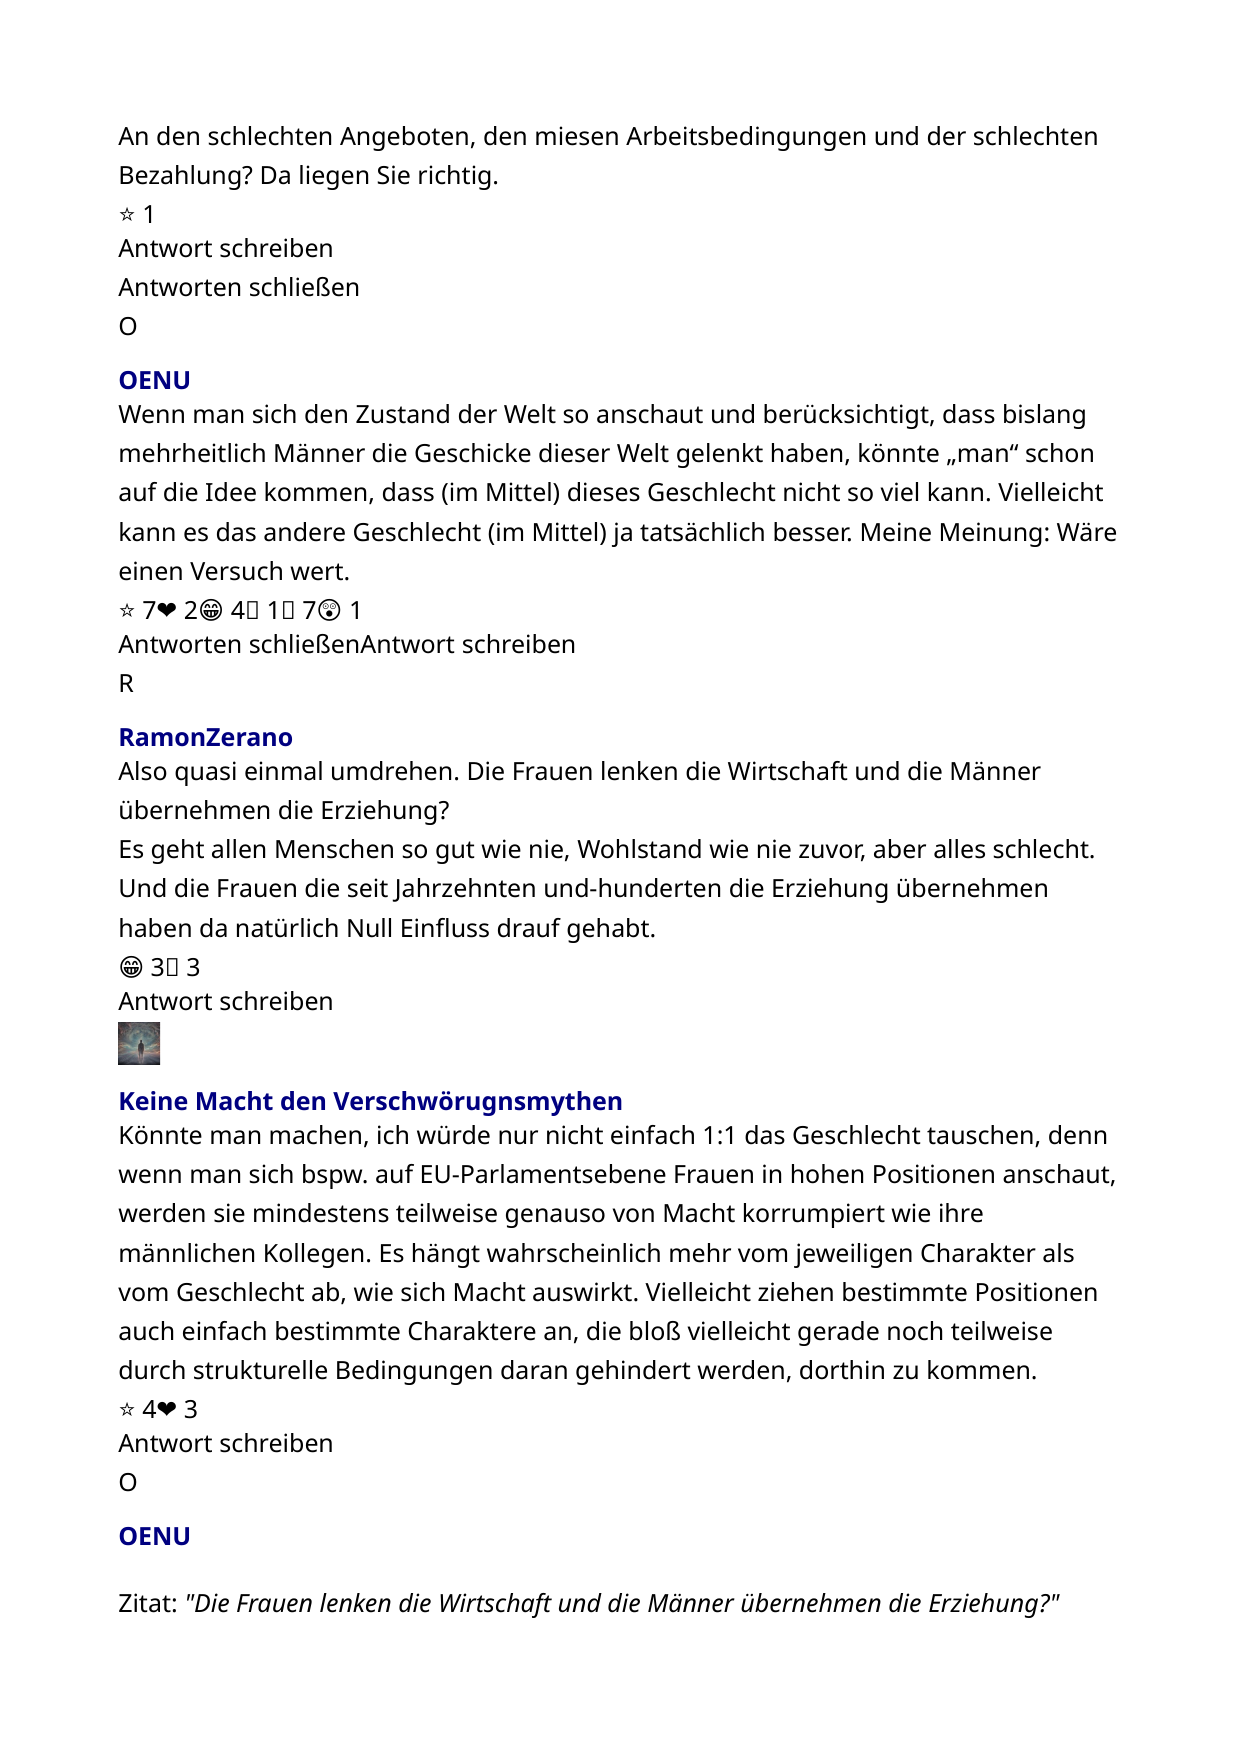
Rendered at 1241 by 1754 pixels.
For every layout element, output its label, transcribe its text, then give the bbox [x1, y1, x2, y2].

subtitle Keine Macht den Verschwörugnsmythen [118, 1084, 1122, 1118]
text O [118, 309, 1122, 343]
text Antwort schreiben [118, 983, 1122, 1017]
text Zitat: "Die Frauen lenken die Wirtschaft und die Männer übernehmen die Erziehung?" [118, 1586, 1122, 1620]
text Es geht allen Menschen so gut wie nie, Wohlstand wie nie zuvor, aber alles schlecht. Und die Frauen die seit Jahrzehnten und-hunderten die Erziehung übernehmen haben da natürlich Null Einfluss drauf gehabt. [118, 832, 1122, 944]
subtitle OENU [118, 1519, 1122, 1553]
text Antwort schreiben [118, 231, 1122, 264]
text ⭐️ 1 [118, 196, 1122, 231]
text ⭐️ 7❤️ 2😁 4🙁 1🤨 7😲 1 [118, 592, 1122, 627]
text Antworten schließen [118, 270, 1122, 304]
picture [118, 1022, 161, 1065]
subtitle OENU [118, 363, 1122, 397]
text An den schlechten Angeboten, den miesen Arbeitsbedingungen und der schlechten Bezahlung? Da liegen Sie richtig. [118, 118, 1122, 191]
text Könnte man machen, ich würde nur nicht einfach 1:1 das Geschlecht tauschen, denn wenn man sich bspw. auf EU-Parlamentsebene Frauen in hohen Positionen anschaut, werden sie mindestens teilweise genauso von Macht korrumpiert wie ihre männlichen Kollegen. Es hängt wahrscheinlich mehr vom jeweiligen Charakter als vom Geschlecht ab, wie sich Macht auswirkt. Vielleicht ziehen bestimmte Positionen auch einfach bestimmte Charaktere an, die bloß vielleicht gerade noch teilweise durch strukturelle Bedingungen daran gehindert werden, dorthin zu kommen. [118, 1118, 1122, 1387]
text O [118, 1465, 1122, 1499]
text Antworten schließenAntwort schreiben [118, 627, 1122, 661]
subtitle RamonZerano [118, 719, 1122, 753]
text R [118, 666, 1122, 700]
text Antwort schreiben [118, 1426, 1122, 1460]
text Also quasi einmal umdrehen. Die Frauen lenken die Wirtschaft und die Männer übernehmen die Erziehung? [118, 753, 1122, 827]
text ⭐️ 4❤️ 3 [118, 1392, 1122, 1426]
text 😁 3🙁 3 [118, 949, 1122, 983]
text Wenn man sich den Zustand der Welt so anschaut und berücksichtigt, dass bislang mehrheitlich Männer die Geschicke dieser Welt gelenkt haben, könnte „man“ schon auf die Idee kommen, dass (im Mittel) dieses Geschlecht nicht so viel kann. Vielleicht kann es das andere Geschlecht (im Mittel) ja tatsächlich besser. Meine Meinung: Wäre einen Versuch wert. [118, 397, 1122, 587]
